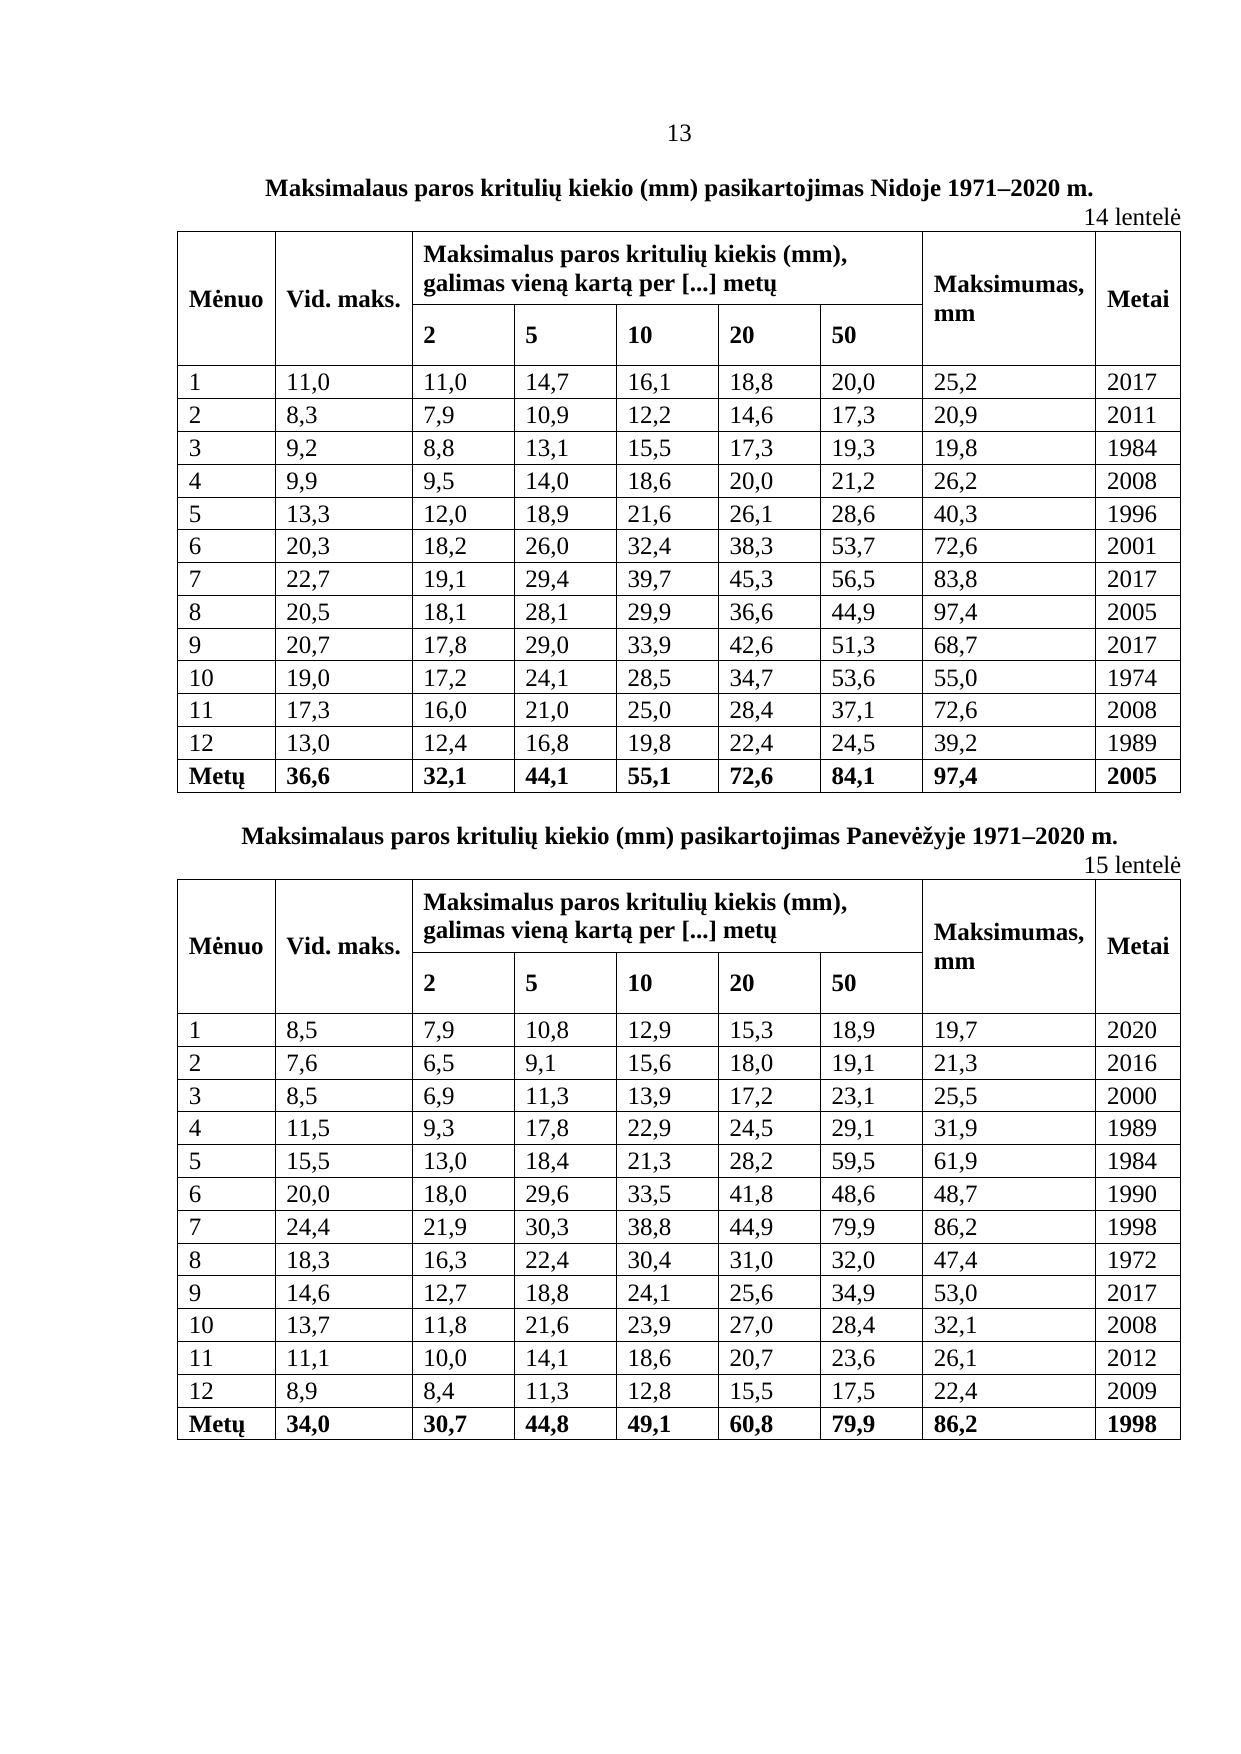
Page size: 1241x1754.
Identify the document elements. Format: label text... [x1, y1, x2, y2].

table_cell 11,3 [515, 1080, 616, 1111]
table_cell 6,5 [413, 1047, 514, 1078]
table_cell 21,3 [617, 1145, 718, 1177]
table_cell 9,9 [276, 465, 412, 496]
table_cell 18,6 [617, 1342, 718, 1374]
table_cell 21,2 [821, 465, 922, 496]
table_cell 17,8 [515, 1112, 616, 1144]
table_cell 10,9 [515, 399, 616, 431]
table_cell 8 [178, 1244, 275, 1275]
table_cell 17,8 [413, 629, 514, 660]
table_cell 44,8 [515, 1408, 616, 1439]
table_cell 79,9 [821, 1211, 922, 1242]
table_cell 28,4 [821, 1309, 922, 1341]
table_cell 10,0 [413, 1342, 514, 1374]
table_cell 21,6 [617, 498, 718, 529]
table_cell 15,5 [276, 1145, 412, 1177]
table_cell 79,9 [821, 1408, 922, 1439]
table_cell 19,0 [276, 661, 412, 693]
table_cell 2017 [1096, 563, 1180, 595]
table_cell 17,3 [719, 432, 820, 463]
table_cell 25,5 [923, 1080, 1095, 1111]
table_cell 36,6 [276, 760, 412, 792]
table_cell 18,4 [515, 1145, 616, 1177]
table_cell 2001 [1096, 530, 1180, 562]
table_header Maksimalus paros kritulių kiekis (mm), galimas vieną kartą per [...] metų [413, 232, 922, 304]
table_cell 18,6 [617, 465, 718, 496]
table_cell 9 [178, 1276, 275, 1308]
table_cell 23,9 [617, 1309, 718, 1341]
table_header Metai [1096, 880, 1180, 1013]
table_cell 53,0 [923, 1276, 1095, 1308]
table_cell 8,9 [276, 1375, 412, 1407]
table_cell 17,3 [821, 399, 922, 431]
table_cell 1989 [1096, 727, 1180, 759]
table_cell 18,0 [719, 1047, 820, 1078]
table_cell 1 [178, 366, 275, 398]
table_cell 1972 [1096, 1244, 1180, 1275]
table_cell Metų [178, 1408, 275, 1439]
table_cell 97,4 [923, 596, 1095, 628]
table_cell 17,2 [413, 661, 514, 693]
table_cell 40,3 [923, 498, 1095, 529]
table_cell 18,1 [413, 596, 514, 628]
table_cell 49,1 [617, 1408, 718, 1439]
table_cell 29,1 [821, 1112, 922, 1144]
table_cell 5 [178, 1145, 275, 1177]
table_cell 14,1 [515, 1342, 616, 1374]
table_cell 21,6 [515, 1309, 616, 1341]
table_cell 24,4 [276, 1211, 412, 1242]
table_cell 7,9 [413, 1014, 514, 1046]
table_cell 18,0 [413, 1178, 514, 1210]
table_cell 13,9 [617, 1080, 718, 1111]
table_cell 2008 [1096, 694, 1180, 726]
table_cell 37,1 [821, 694, 922, 726]
table_cell 17,2 [719, 1080, 820, 1111]
table_cell 6 [178, 530, 275, 562]
table_cell 7 [178, 1211, 275, 1242]
table_cell 19,8 [617, 727, 718, 759]
table_cell 8,3 [276, 399, 412, 431]
table_cell 19,1 [413, 563, 514, 595]
table_cell 11 [178, 694, 275, 726]
table_cell 45,3 [719, 563, 820, 595]
table_cell 28,5 [617, 661, 718, 693]
table_cell 25,2 [923, 366, 1095, 398]
table_cell 12,8 [617, 1375, 718, 1407]
table_cell 13,3 [276, 498, 412, 529]
table_cell 12,0 [413, 498, 514, 529]
table_cell 2 [178, 399, 275, 431]
table_cell 15,5 [719, 1375, 820, 1407]
table_cell 24,1 [515, 661, 616, 693]
table_cell 18,9 [515, 498, 616, 529]
table_cell 60,8 [719, 1408, 820, 1439]
text Maksimalaus paros kritulių kiekio (mm) pasikartojimas Nidoje 1971–2020 m. [177, 173, 1181, 202]
table_cell 22,7 [276, 563, 412, 595]
table_cell 5 [178, 498, 275, 529]
table_cell 21,3 [923, 1047, 1095, 1078]
table_cell 24,1 [617, 1276, 718, 1308]
table_cell 32,1 [413, 760, 514, 792]
table_cell 13,0 [413, 1145, 514, 1177]
table_cell 5 [515, 305, 616, 365]
table_cell 16,1 [617, 366, 718, 398]
table_cell 18,2 [413, 530, 514, 562]
table_cell 33,5 [617, 1178, 718, 1210]
table_cell 61,9 [923, 1145, 1095, 1177]
table_header Metai [1096, 232, 1180, 365]
table_cell 59,5 [821, 1145, 922, 1177]
table_cell 53,7 [821, 530, 922, 562]
table_cell 53,6 [821, 661, 922, 693]
table_cell 6,9 [413, 1080, 514, 1111]
table_cell 12,4 [413, 727, 514, 759]
table_cell 20 [719, 953, 820, 1013]
table_cell 10 [178, 661, 275, 693]
table_cell 10 [617, 953, 718, 1013]
table_cell 1974 [1096, 661, 1180, 693]
table_cell 25,6 [719, 1276, 820, 1308]
table_cell 30,4 [617, 1244, 718, 1275]
table_cell 2005 [1096, 760, 1180, 792]
table_cell 8 [178, 596, 275, 628]
table_cell 20,9 [923, 399, 1095, 431]
table_cell 21,9 [413, 1211, 514, 1242]
table_cell 72,6 [923, 694, 1095, 726]
table_cell 16,0 [413, 694, 514, 726]
table_cell 9,1 [515, 1047, 616, 1078]
table_cell 18,8 [515, 1276, 616, 1308]
table_cell 20,0 [276, 1178, 412, 1210]
table_cell 15,6 [617, 1047, 718, 1078]
table_cell 30,3 [515, 1211, 616, 1242]
table_cell 2 [178, 1047, 275, 1078]
table_cell 14,6 [276, 1276, 412, 1308]
table_cell 12 [178, 727, 275, 759]
table_cell 20,5 [276, 596, 412, 628]
table_cell 26,1 [923, 1342, 1095, 1374]
table_cell 27,0 [719, 1309, 820, 1341]
table_cell 2012 [1096, 1342, 1180, 1374]
table_cell 7 [178, 563, 275, 595]
table_cell 51,3 [821, 629, 922, 660]
table_cell 9,3 [413, 1112, 514, 1144]
table_cell 2008 [1096, 1309, 1180, 1341]
table_cell 2005 [1096, 596, 1180, 628]
table_cell 2017 [1096, 1276, 1180, 1308]
table_header Mėnuo [178, 880, 275, 1013]
table_cell 14,7 [515, 366, 616, 398]
table_cell 23,6 [821, 1342, 922, 1374]
table_cell 11,1 [276, 1342, 412, 1374]
table_cell 12 [178, 1375, 275, 1407]
table_cell 36,6 [719, 596, 820, 628]
text 14 lentelė [177, 202, 1181, 231]
table_cell 20,0 [821, 366, 922, 398]
table_header Maksimalus paros kritulių kiekis (mm), galimas vieną kartą per [...] metų [413, 880, 922, 952]
table_cell 12,2 [617, 399, 718, 431]
table_header Mėnuo [178, 232, 275, 365]
table_cell 19,8 [923, 432, 1095, 463]
table_cell 15,5 [617, 432, 718, 463]
table_cell 2020 [1096, 1014, 1180, 1046]
table_cell 22,4 [719, 727, 820, 759]
table_cell 97,4 [923, 760, 1095, 792]
table_cell 8,5 [276, 1080, 412, 1111]
table_cell 7,9 [413, 399, 514, 431]
table_cell 21,0 [515, 694, 616, 726]
table_cell 11,3 [515, 1375, 616, 1407]
table_cell 20,7 [719, 1342, 820, 1374]
table_cell 2009 [1096, 1375, 1180, 1407]
table_cell 26,0 [515, 530, 616, 562]
table_cell 38,3 [719, 530, 820, 562]
table_cell 86,2 [923, 1211, 1095, 1242]
table_cell 31,0 [719, 1244, 820, 1275]
table_cell 1998 [1096, 1211, 1180, 1242]
table_cell 32,1 [923, 1309, 1095, 1341]
table_cell 1984 [1096, 432, 1180, 463]
table_cell 17,5 [821, 1375, 922, 1407]
table_cell 28,4 [719, 694, 820, 726]
table_cell 15,3 [719, 1014, 820, 1046]
table_cell 42,6 [719, 629, 820, 660]
table_cell 10 [178, 1309, 275, 1341]
table_cell 2017 [1096, 366, 1180, 398]
table_cell 33,9 [617, 629, 718, 660]
table_cell 39,7 [617, 563, 718, 595]
table_cell 84,1 [821, 760, 922, 792]
table_cell 2000 [1096, 1080, 1180, 1111]
table_cell 12,9 [617, 1014, 718, 1046]
table_cell 11,0 [413, 366, 514, 398]
table_cell 13,1 [515, 432, 616, 463]
table_cell 34,0 [276, 1408, 412, 1439]
table_cell 50 [821, 305, 922, 365]
table_cell 25,0 [617, 694, 718, 726]
table_cell 7,6 [276, 1047, 412, 1078]
table_cell 20,3 [276, 530, 412, 562]
table_cell 41,8 [719, 1178, 820, 1210]
table_cell 24,5 [821, 727, 922, 759]
table_cell 19,7 [923, 1014, 1095, 1046]
table_cell 48,6 [821, 1178, 922, 1210]
table_cell 86,2 [923, 1408, 1095, 1439]
table_cell 19,3 [821, 432, 922, 463]
table_cell 9,2 [276, 432, 412, 463]
table_cell 5 [515, 953, 616, 1013]
table_cell 56,5 [821, 563, 922, 595]
text Maksimalaus paros kritulių kiekio (mm) pasikartojimas Panevėžyje 1971–2020 m. [177, 821, 1181, 850]
table_cell 39,2 [923, 727, 1095, 759]
table_cell 22,9 [617, 1112, 718, 1144]
table_cell 11,8 [413, 1309, 514, 1341]
table_cell 2017 [1096, 629, 1180, 660]
table_cell 29,0 [515, 629, 616, 660]
table_cell 22,4 [923, 1375, 1095, 1407]
table_cell 44,9 [821, 596, 922, 628]
table_cell 20,0 [719, 465, 820, 496]
table_cell 34,9 [821, 1276, 922, 1308]
table_cell 11,5 [276, 1112, 412, 1144]
table_cell 24,5 [719, 1112, 820, 1144]
text 15 lentelė [177, 850, 1181, 878]
table_cell 47,4 [923, 1244, 1095, 1275]
table_cell 72,6 [719, 760, 820, 792]
table_cell 12,7 [413, 1276, 514, 1308]
table_cell 44,9 [719, 1211, 820, 1242]
table_cell 20,7 [276, 629, 412, 660]
table_cell 26,1 [719, 498, 820, 529]
table_cell 20 [719, 305, 820, 365]
table_cell 68,7 [923, 629, 1095, 660]
table_cell 34,7 [719, 661, 820, 693]
table_cell 6 [178, 1178, 275, 1210]
table_header Maksimumas, mm [923, 232, 1095, 365]
table_cell 22,4 [515, 1244, 616, 1275]
table_cell 10 [617, 305, 718, 365]
table_cell 13,7 [276, 1309, 412, 1341]
table_cell 55,0 [923, 661, 1095, 693]
table_cell 17,3 [276, 694, 412, 726]
table_cell 28,6 [821, 498, 922, 529]
table_cell 1996 [1096, 498, 1180, 529]
table_cell 72,6 [923, 530, 1095, 562]
table_cell 29,9 [617, 596, 718, 628]
table_cell 16,8 [515, 727, 616, 759]
table_cell 23,1 [821, 1080, 922, 1111]
table_cell 38,8 [617, 1211, 718, 1242]
table_cell 1998 [1096, 1408, 1180, 1439]
table_cell 8,5 [276, 1014, 412, 1046]
table_cell 14,6 [719, 399, 820, 431]
table_header Maksimumas, mm [923, 880, 1095, 1013]
table_cell 29,4 [515, 563, 616, 595]
table_cell 1 [178, 1014, 275, 1046]
table_cell Metų [178, 760, 275, 792]
table_cell 26,2 [923, 465, 1095, 496]
table_cell 8,8 [413, 432, 514, 463]
table_cell 11,0 [276, 366, 412, 398]
table_cell 30,7 [413, 1408, 514, 1439]
table_cell 4 [178, 1112, 275, 1144]
table_cell 18,3 [276, 1244, 412, 1275]
table_cell 48,7 [923, 1178, 1095, 1210]
table_cell 9 [178, 629, 275, 660]
table_cell 31,9 [923, 1112, 1095, 1144]
table_cell 13,0 [276, 727, 412, 759]
table_cell 2 [413, 305, 514, 365]
table_cell 44,1 [515, 760, 616, 792]
table_cell 8,4 [413, 1375, 514, 1407]
table_cell 32,0 [821, 1244, 922, 1275]
table_cell 3 [178, 432, 275, 463]
table_cell 9,5 [413, 465, 514, 496]
table_header Vid. maks. [276, 880, 412, 1013]
table_cell 1990 [1096, 1178, 1180, 1210]
table_cell 16,3 [413, 1244, 514, 1275]
table_cell 2011 [1096, 399, 1180, 431]
table_cell 55,1 [617, 760, 718, 792]
table_header Vid. maks. [276, 232, 412, 365]
table_cell 18,9 [821, 1014, 922, 1046]
table_cell 10,8 [515, 1014, 616, 1046]
table_cell 1984 [1096, 1145, 1180, 1177]
table_cell 19,1 [821, 1047, 922, 1078]
table_cell 28,2 [719, 1145, 820, 1177]
table_cell 2008 [1096, 465, 1180, 496]
table_cell 29,6 [515, 1178, 616, 1210]
table_cell 18,8 [719, 366, 820, 398]
table_cell 32,4 [617, 530, 718, 562]
table_cell 14,0 [515, 465, 616, 496]
table_cell 50 [821, 953, 922, 1013]
table_cell 3 [178, 1080, 275, 1111]
table_cell 28,1 [515, 596, 616, 628]
table_cell 2016 [1096, 1047, 1180, 1078]
table_cell 11 [178, 1342, 275, 1374]
table_cell 83,8 [923, 563, 1095, 595]
table_cell 1989 [1096, 1112, 1180, 1144]
table_cell 4 [178, 465, 275, 496]
table_cell 2 [413, 953, 514, 1013]
